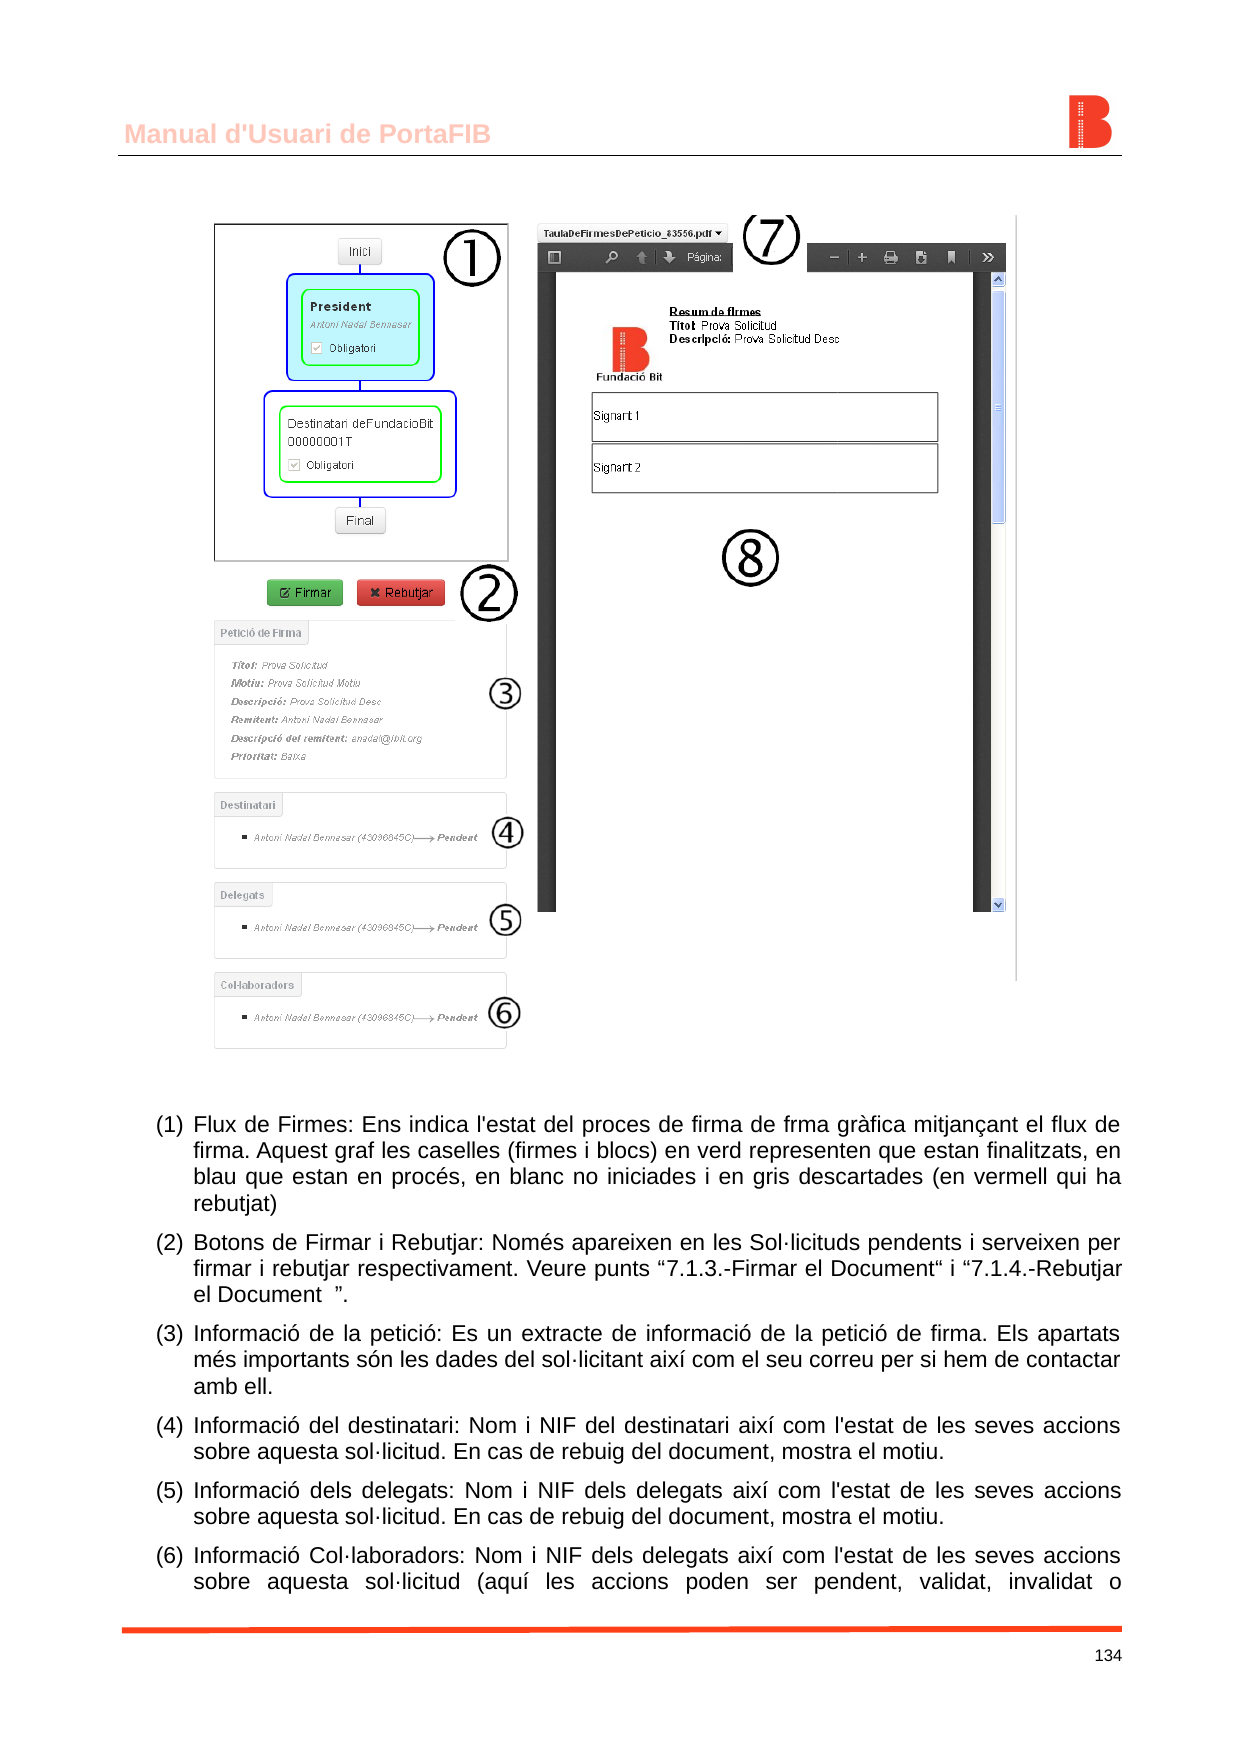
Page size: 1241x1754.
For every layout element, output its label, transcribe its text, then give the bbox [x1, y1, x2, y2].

list Informació dels delegats: Nom i NIF dels delegats així com l'estat de les seves accions sobre aquesta sol·licitud. En cas de rebuig del document, mostra el motiu. [156, 1477, 1122, 1529]
picture [206, 215, 1034, 1060]
list Informació Col·laboradors: Nom i NIF dels delegats així com l'estat de les seves accions sobre aquesta sol·licitud (aquí les accions poden ser pendent, validat, invalidat o [156, 1542, 1122, 1595]
list Flux de Firmes: Ens indica l'estat del proces de firma de frma gràfica mitjançant el flux de firma. Aquest graf les caselles (firmes i blocs) en verd representen que estan finalitzats, en blau que estan en procés, en blanc no iniciades i en gris descartades (en vermell qui ha rebutjat) [156, 1111, 1122, 1216]
list Informació del destinatari: Nom i NIF del destinatari així com l'estat de les seves accions sobre aquesta sol·licitud. En cas de rebuig del document, mostra el motiu. [156, 1412, 1122, 1464]
picture [1063, 94, 1117, 150]
list Informació de la petició: Es un extracte de informació de la petició de firma. Els apartats més importants són les dades del sol·licitant així com el seu correu per si hem de contactar amb ell. [156, 1320, 1122, 1399]
list Botons de Firmar i Rebutjar: Només apareixen en les Sol·licituds pendents i serveixen per firmar i rebutjar respectivament. Veure punts “7.1.3.-Firmar el Document“ i “7.1.4.-Rebutjar el Document ”. [156, 1228, 1122, 1307]
